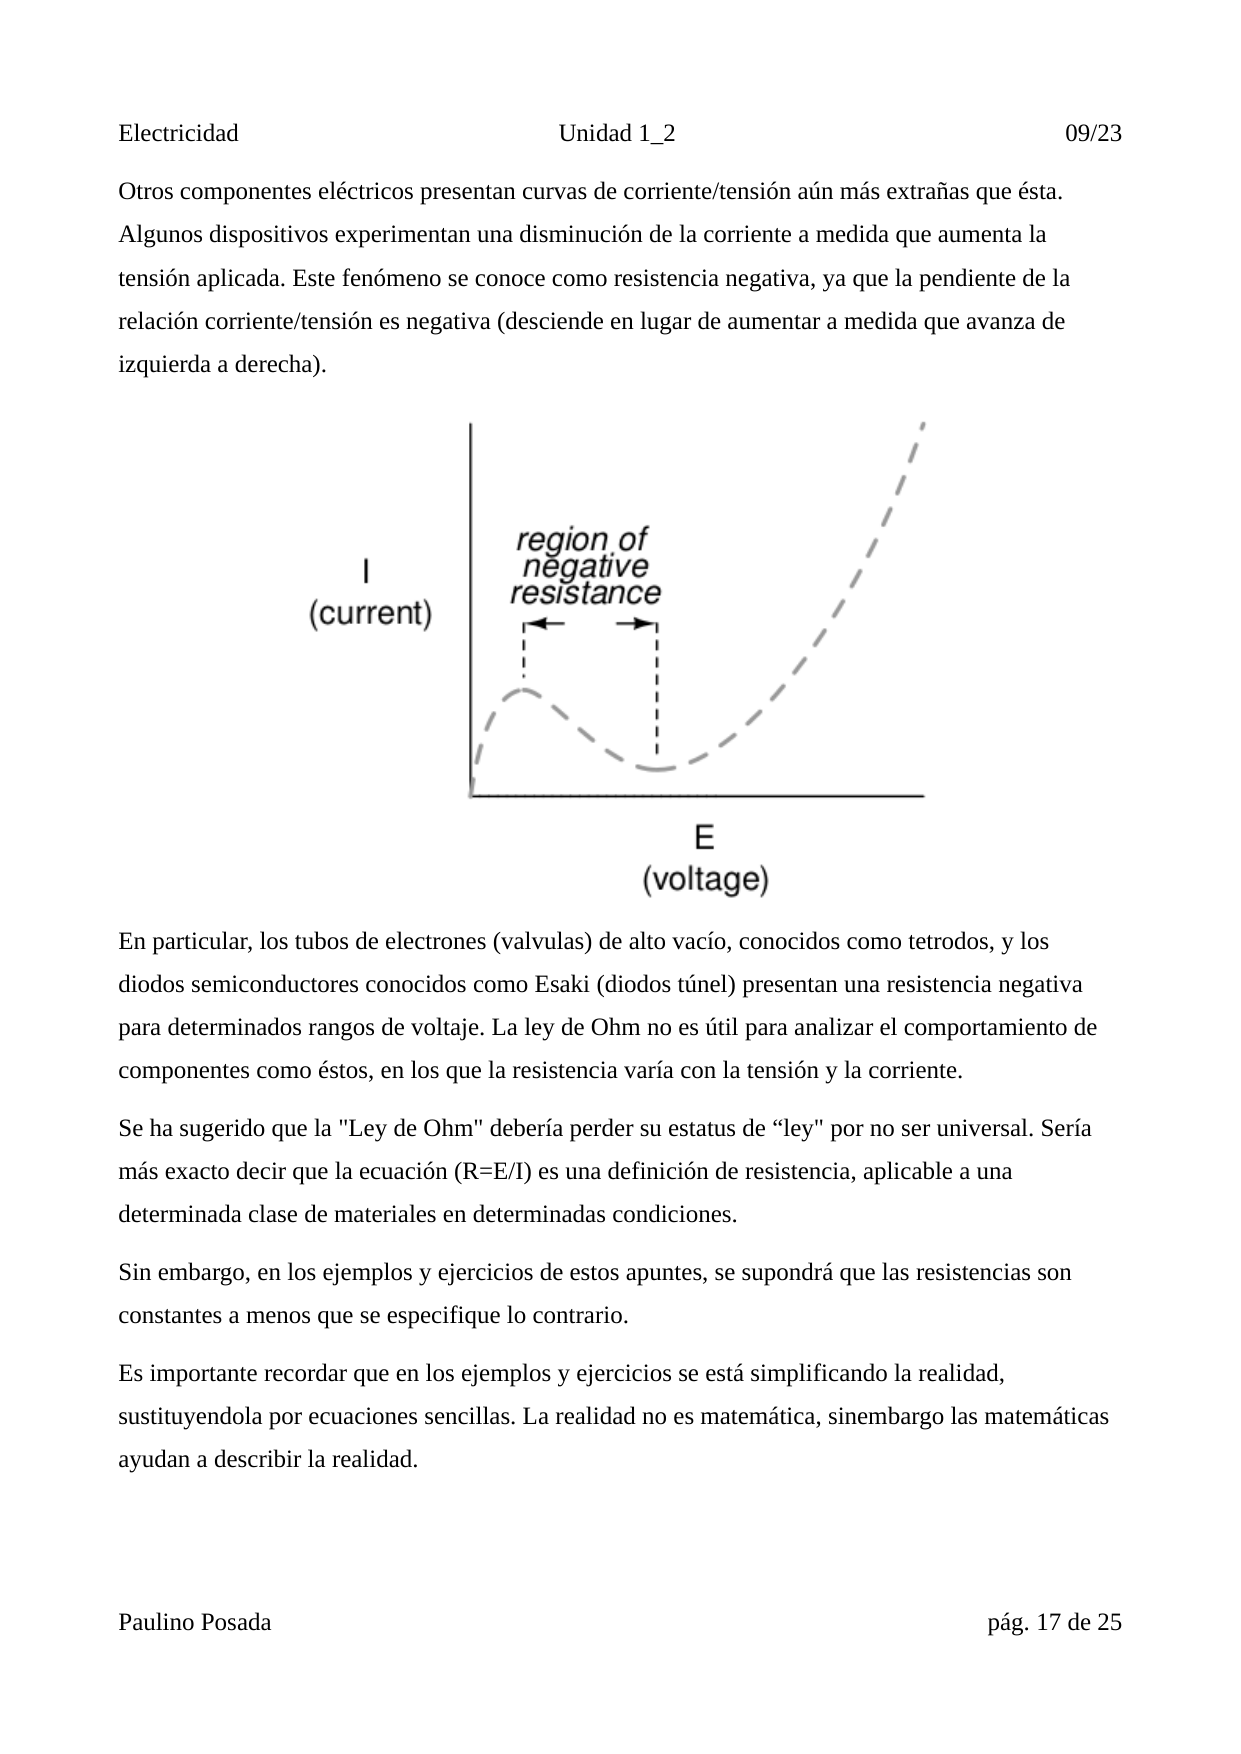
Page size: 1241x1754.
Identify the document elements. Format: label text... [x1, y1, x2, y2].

picture [302, 405, 938, 904]
text Otros componentes eléctricos presentan curvas de corriente/tensión aún más extrañas que ésta. Algunos dispositivos experimentan una disminución de la corriente a medida que aumenta la tensión aplicada. Este fenómeno se conoce como resistencia negativa, ya que la pendiente de la relación corriente/tensión es negativa (desciende en lugar de aumentar a medida que avanza de izquierda a derecha). [118, 176, 1122, 378]
text En particular, los tubos de electrones (valvulas) de alto vacío, conocidos como tetrodos, y los diodos semiconductores conocidos como Esaki (diodos túnel) presentan una resistencia negativa para determinados rangos de voltaje. La ley de Ohm no es útil para analizar el comportamiento de componentes como éstos, en los que la resistencia varía con la tensión y la corriente. [118, 926, 1122, 1084]
text Es importante recordar que en los ejemplos y ejercicios se está simplificando la realidad, sustituyendola por ecuaciones sencillas. La realidad no es matemática, sinembargo las matemáticas ayudan a describir la realidad. [118, 1358, 1122, 1473]
text Sin embargo, en los ejemplos y ejercicios de estos apuntes, se supondrá que las resistencias son constantes a menos que se especifique lo contrario. [118, 1257, 1122, 1329]
text Se ha sugerido que la "Ley de Ohm" debería perder su estatus de “ley" por no ser universal. Sería más exacto decir que la ecuación (R=E/I) es una definición de resistencia, aplicable a una determinada clase de materiales en determinadas condiciones. [118, 1113, 1122, 1228]
